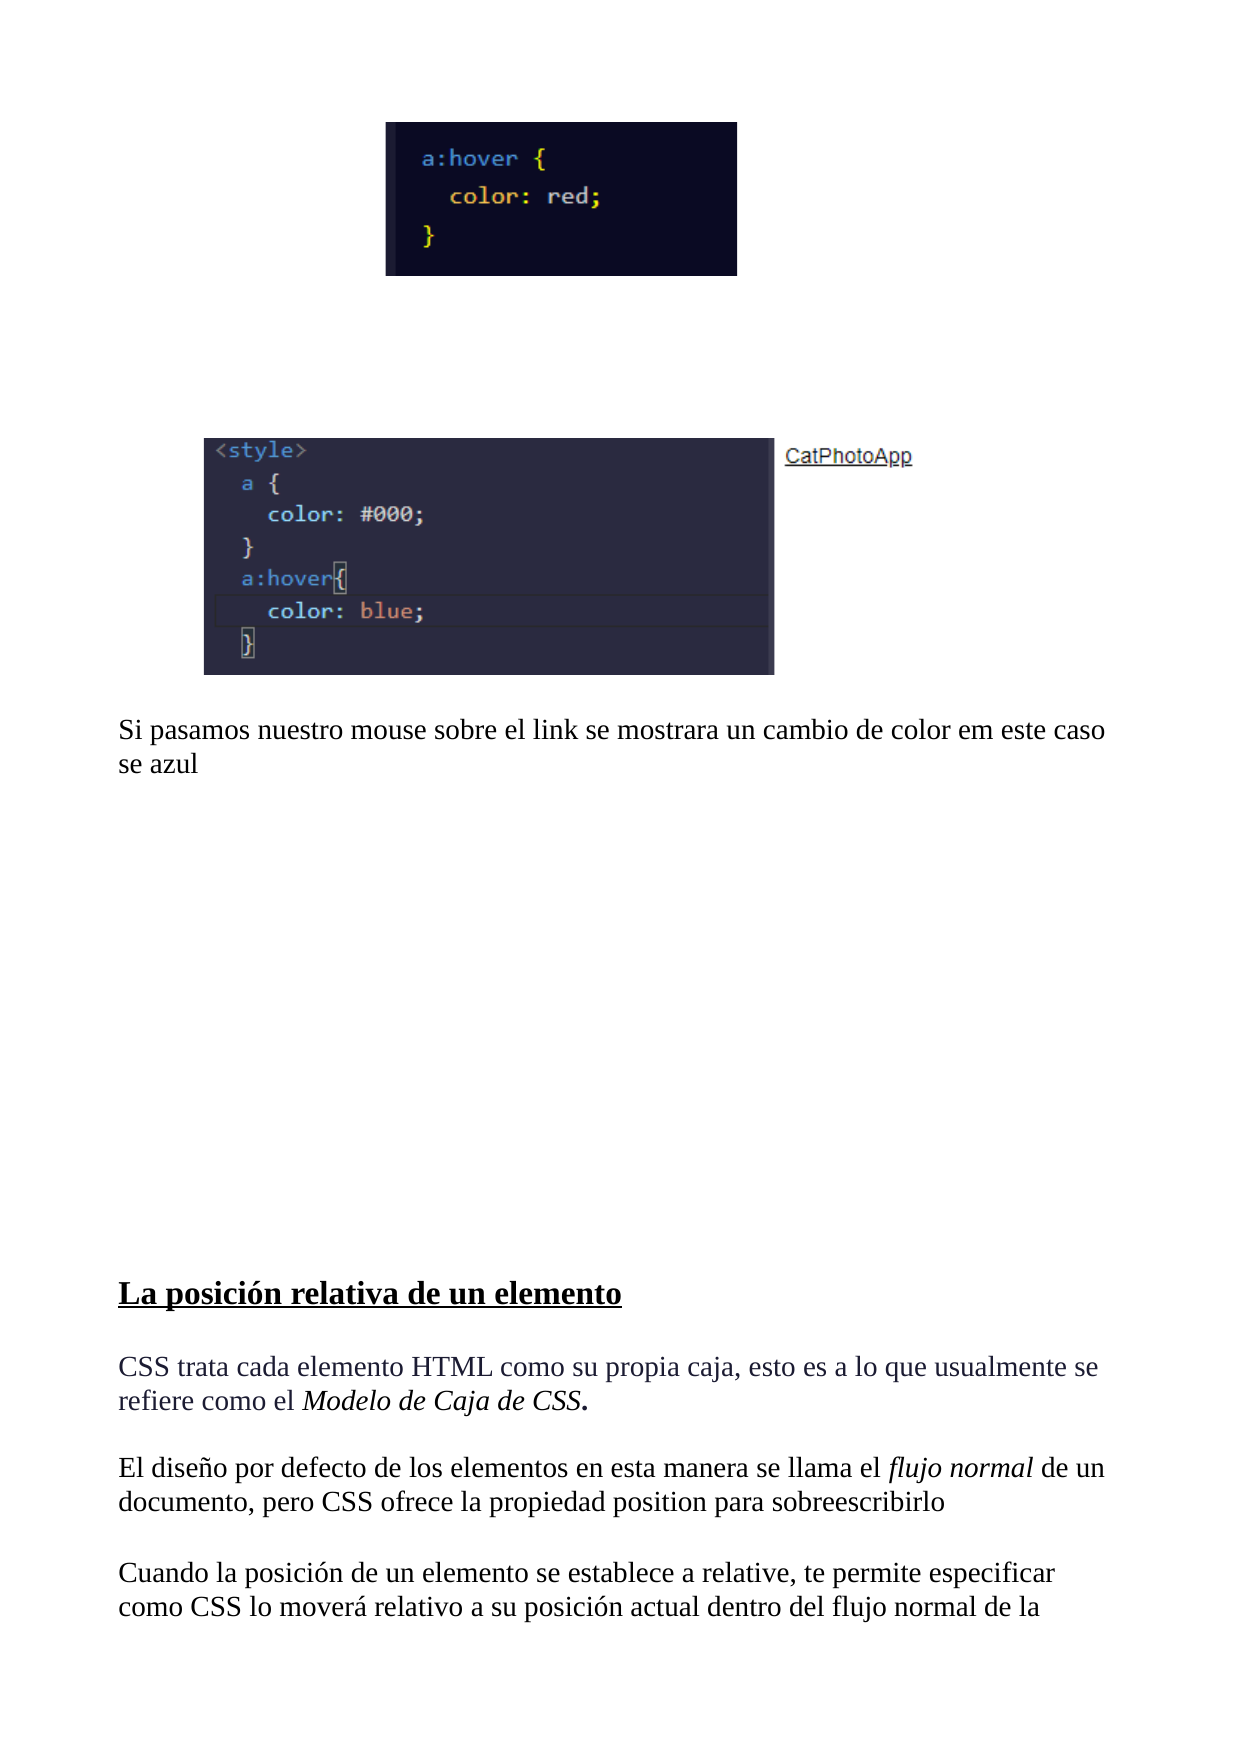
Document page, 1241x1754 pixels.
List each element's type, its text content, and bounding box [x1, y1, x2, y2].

text El diseño por defecto de los elementos en esta manera se llama el flujo normal de un documento, pero CSS ofrece la propiedad position para sobreescribirlo [118, 1450, 1122, 1517]
text Si pasamos nuestro mouse sobre el link se mostrara un cambio de color em este caso se azul [118, 712, 1122, 779]
text Cuando la posición de un elemento se establece a relative, te permite especificar como CSS lo moverá relativo a su posición actual dentro del flujo normal de la [118, 1556, 1122, 1623]
text La posición relativa de un elemento [118, 1273, 1122, 1311]
text CSS trata cada elemento HTML como su propia caja, esto es a lo que usualmente se refiere como el Modelo de Caja de CSS. [118, 1349, 1122, 1417]
